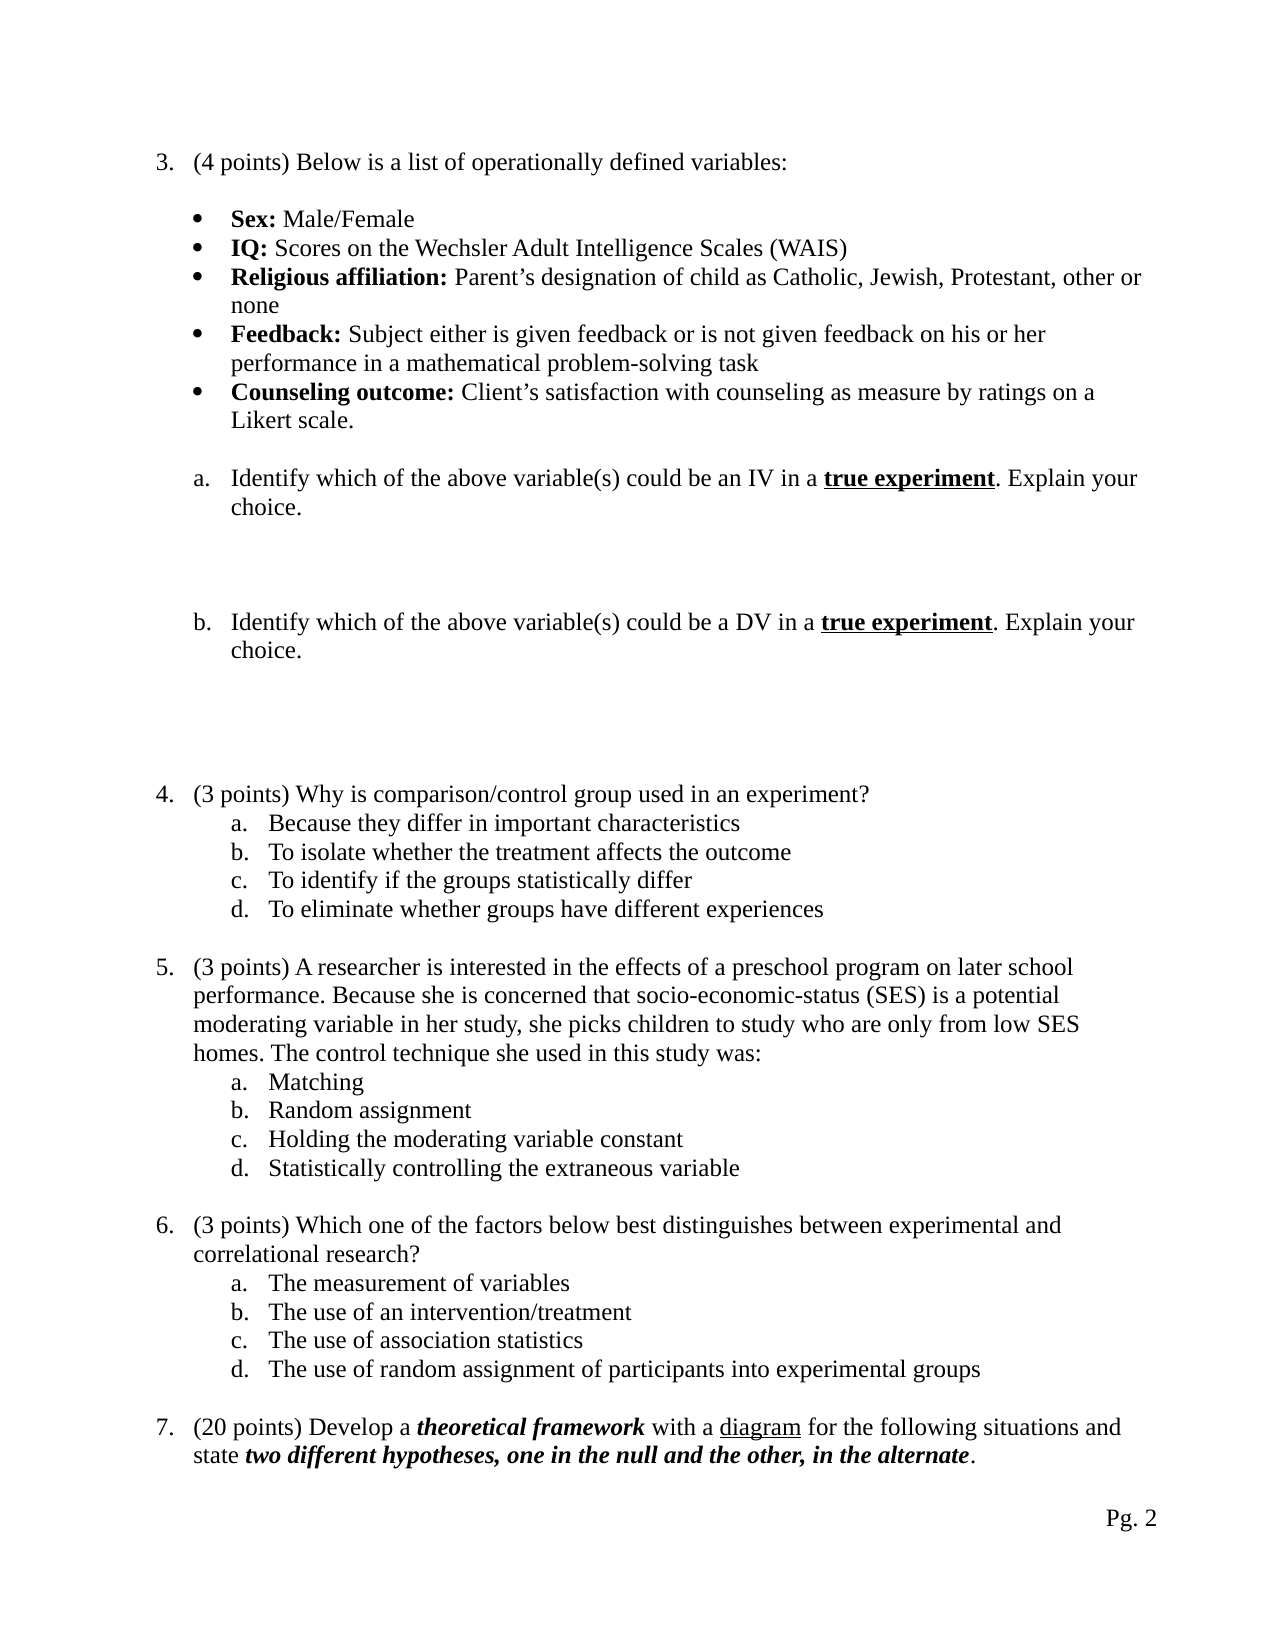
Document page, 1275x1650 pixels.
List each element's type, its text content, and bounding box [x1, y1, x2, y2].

list Because they differ in important characteristics [231, 808, 1157, 837]
list Sex: Male/Female [193, 204, 1157, 233]
list Random assignment [231, 1096, 1157, 1124]
list Matching [231, 1067, 1157, 1096]
list Counseling outcome: Client’s satisfaction with counseling as measure by ratings on a Likert scale. [193, 377, 1157, 434]
list (4 points) Below is a list of operationally defined variables: [156, 147, 1157, 176]
list The use of association statistics [231, 1326, 1157, 1354]
list The measurement of variables [231, 1268, 1157, 1297]
list Feedback: Subject either is given feedback or is not given feedback on his or her performance in a mathematical problem-solving task [193, 319, 1157, 377]
list To isolate whether the treatment affects the outcome [231, 837, 1157, 866]
list The use of an intervention/treatment [231, 1297, 1157, 1326]
list Religious affiliation: Parent’s designation of child as Catholic, Jewish, Protestant, other or none [193, 262, 1157, 319]
list Statistically controlling the extraneous variable [231, 1153, 1157, 1182]
list To eliminate whether groups have different experiences [231, 894, 1157, 923]
list Identify which of the above variable(s) could be a DV in a true experiment. Explain your choice. [193, 607, 1157, 664]
list (20 points) Develop a theoretical framework with a diagram for the following situations and state two different hypotheses, one in the null and the other, in the alternate. [156, 1412, 1172, 1469]
list IQ: Scores on the Wechsler Adult Intelligence Scales (WAIS) [193, 233, 1157, 262]
list (3 points) Which one of the factors below best distinguishes between experimental and correlational research? [156, 1211, 1157, 1268]
list (3 points) A researcher is interested in the effects of a preschool program on later school performance. Because she is concerned that socio-economic-status (SES) is a potential moderating variable in her study, she picks children to study who are only from low SES homes. The control technique she used in this study was: [156, 952, 1157, 1067]
list Holding the moderating variable constant [231, 1124, 1157, 1153]
list (3 points) Why is comparison/control group used in an experiment? [156, 779, 1157, 808]
list The use of random assignment of participants into experimental groups [231, 1354, 1157, 1383]
list Identify which of the above variable(s) could be an IV in a true experiment. Explain your choice. [193, 463, 1157, 521]
list To identify if the groups statistically differ [231, 866, 1157, 894]
